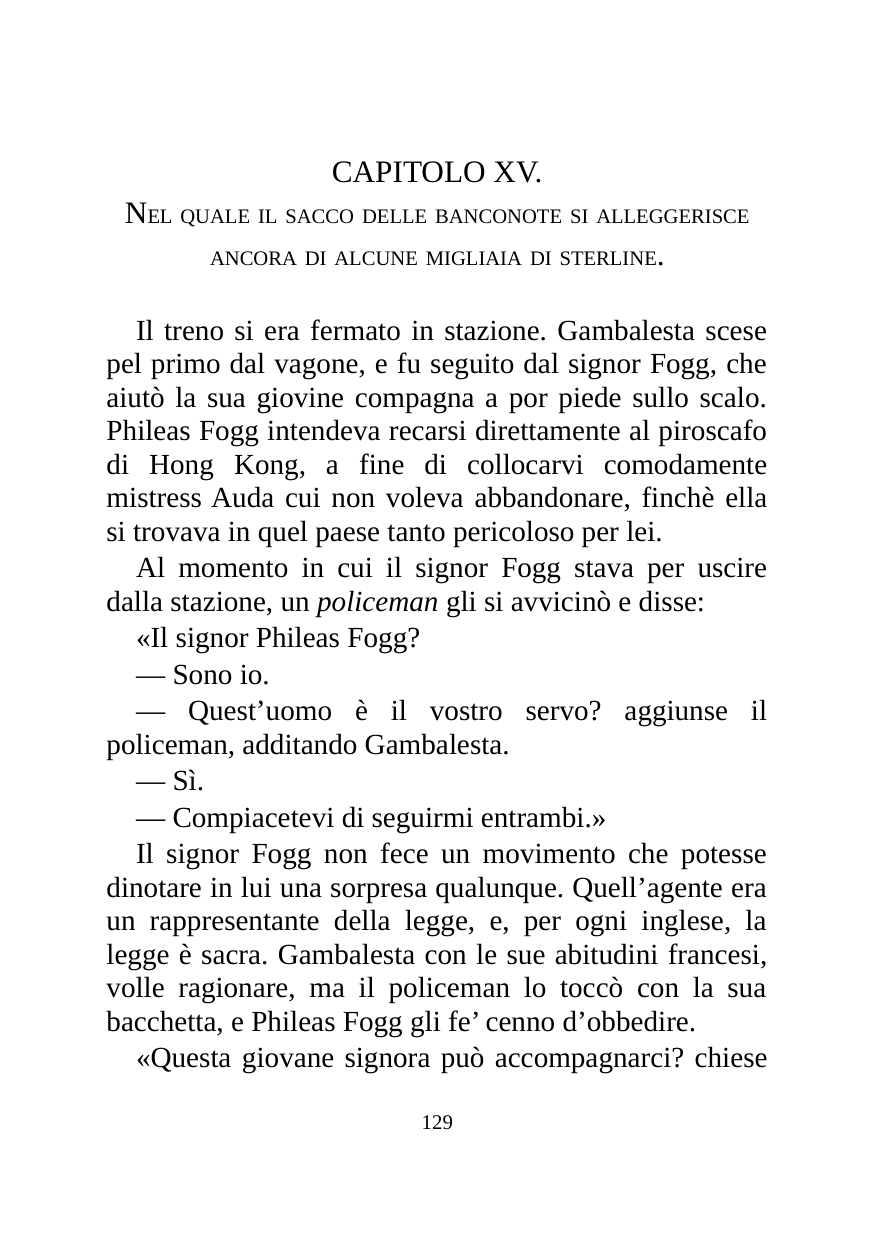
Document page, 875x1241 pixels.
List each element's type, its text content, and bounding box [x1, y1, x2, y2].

text — Sono io. [106, 657, 768, 690]
text Al momento in cui il signor Fogg stava per uscire dalla stazione, un policeman gli si avvicinò e disse: [106, 550, 768, 617]
text Il treno si era fermato in stazione. Gambalesta scese pel primo dal vagone, e fu seguito dal signor Fogg, che aiutò la sua giovine compagna a por piede sullo scalo. Phileas Fogg intendeva recarsi direttamente al piroscafo di Hong Kong, a fine di collocarvi comodamente mistress Auda cui non voleva abbandonare, finchè ella si trovava in quel paese tanto pericoloso per lei. [106, 313, 768, 547]
text «Questa giovane signora può accompagnarci? chiese [106, 1040, 768, 1074]
text — Quest’uomo è il vostro servo? aggiunse il policeman, additando Gambalesta. [106, 693, 768, 760]
text — Sì. [106, 763, 768, 797]
text «Il signor Phileas Fogg? [106, 620, 768, 654]
subtitle CAPITOLO XV. Nel quale il sacco delle banconote si alleggerisce ancora di alcune migliaia di sterline. [106, 153, 768, 272]
text — Compiacetevi di seguirmi entrambi.» [106, 800, 768, 833]
text Il signor Fogg non fece un movimento che potesse dinotare in lui una sorpresa qualunque. Quell’agente era un rappresentante della legge, e, per ogni inglese, la legge è sacra. Gambalesta con le sue abitudini francesi, volle ragionare, ma il policeman lo toccò con la sua bacchetta, e Phileas Fogg gli fe’ cenno d’obbedire. [106, 836, 768, 1037]
